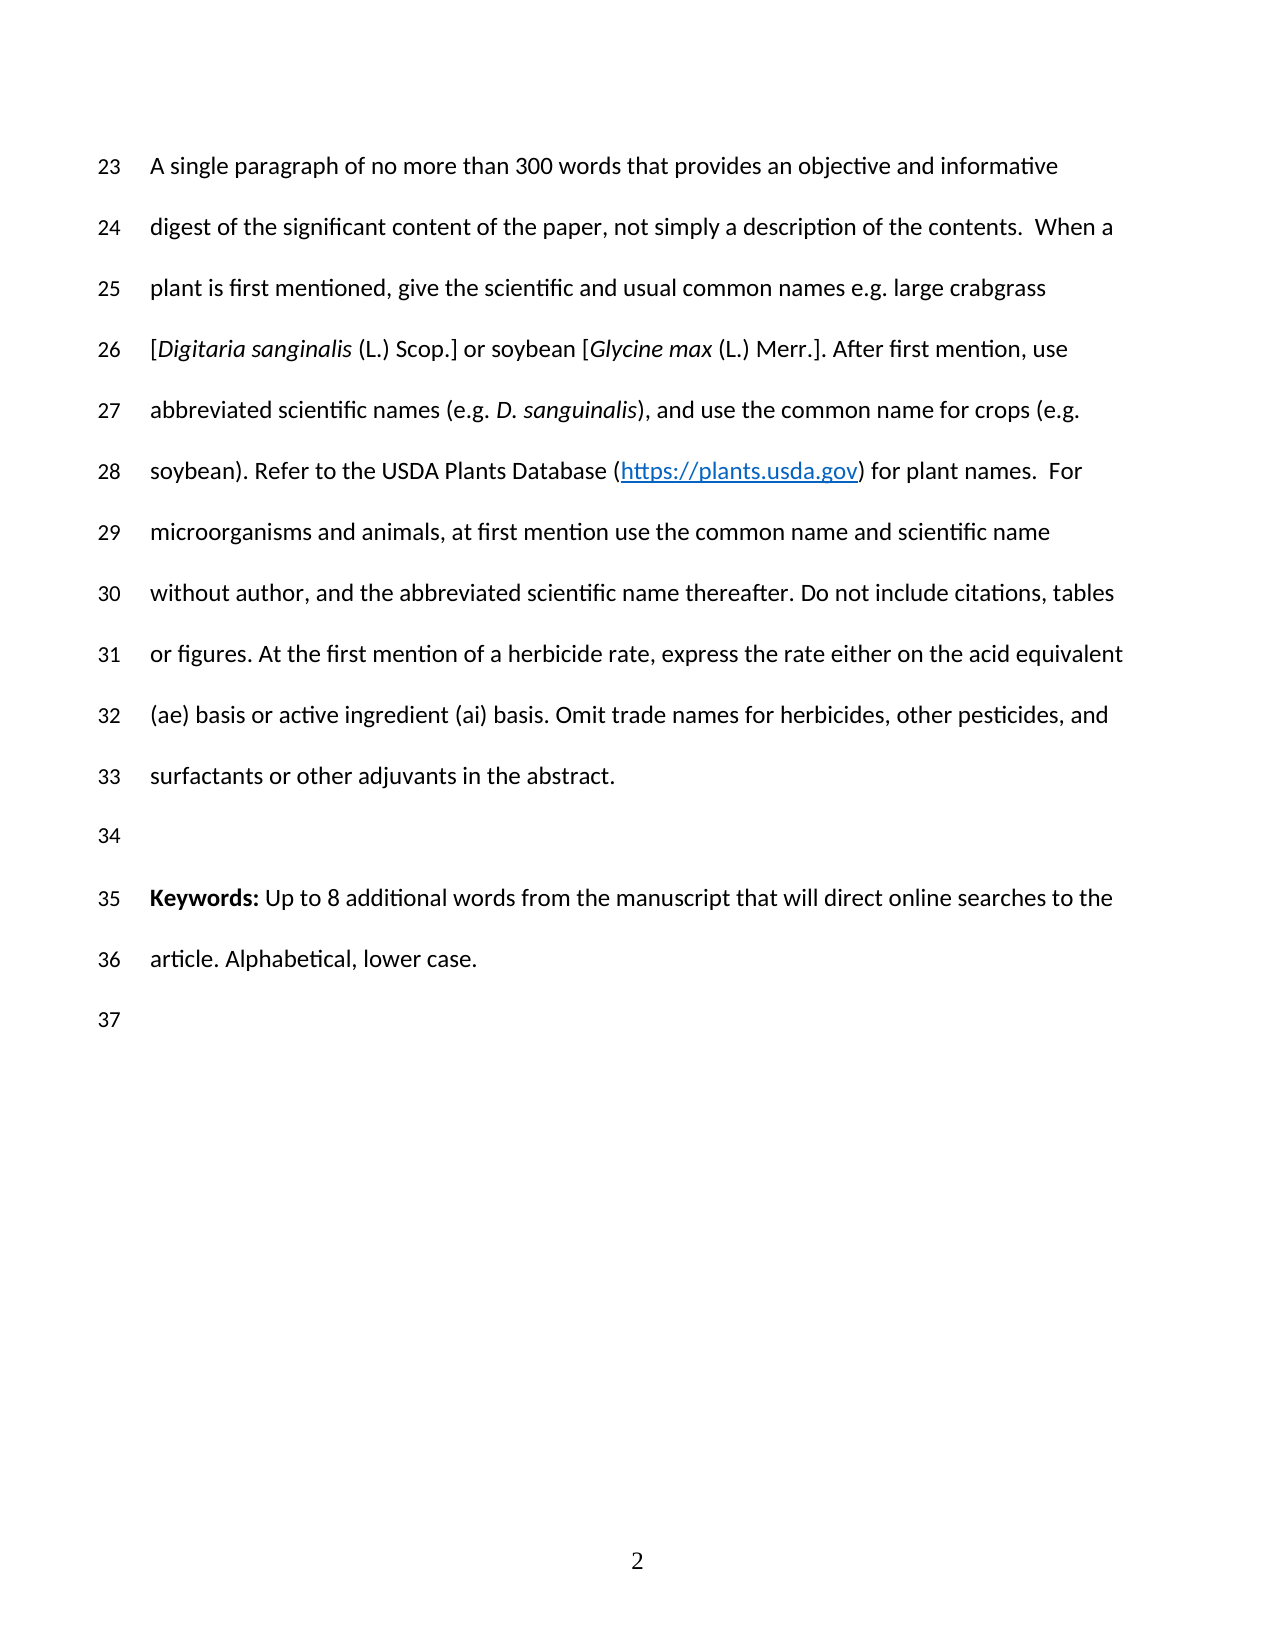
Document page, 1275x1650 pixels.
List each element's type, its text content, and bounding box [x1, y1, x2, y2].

text Keywords: Up to 8 additional words from the manuscript that will direct online searches to the article. Alphabetical, lower case. [150, 882, 1125, 974]
text A single paragraph of no more than 300 words that provides an objective and informative digest of the significant content of the paper, not simply a description of the contents. When a plant is first mentioned, give the scientific and usual common names e.g. large crabgrass [Digitaria sanginalis (L.) Scop.] or soybean [Glycine max (L.) Merr.]. After first mention, use abbreviated scientific names (e.g. D. sanguinalis), and use the common name for crops (e.g. soybean). Refer to the USDA Plants Database (https://plants.usda.gov) for plant names. For microorganisms and animals, at first mention use the common name and scientific name without author, and the abbreviated scientific name thereafter. Do not include citations, tables or figures. At the first mention of a herbicide rate, express the rate either on the acid equivalent (ae) basis or active ingredient (ai) basis. Omit trade names for herbicides, other pesticides, and surfactants or other adjuvants in the abstract. [150, 150, 1125, 791]
